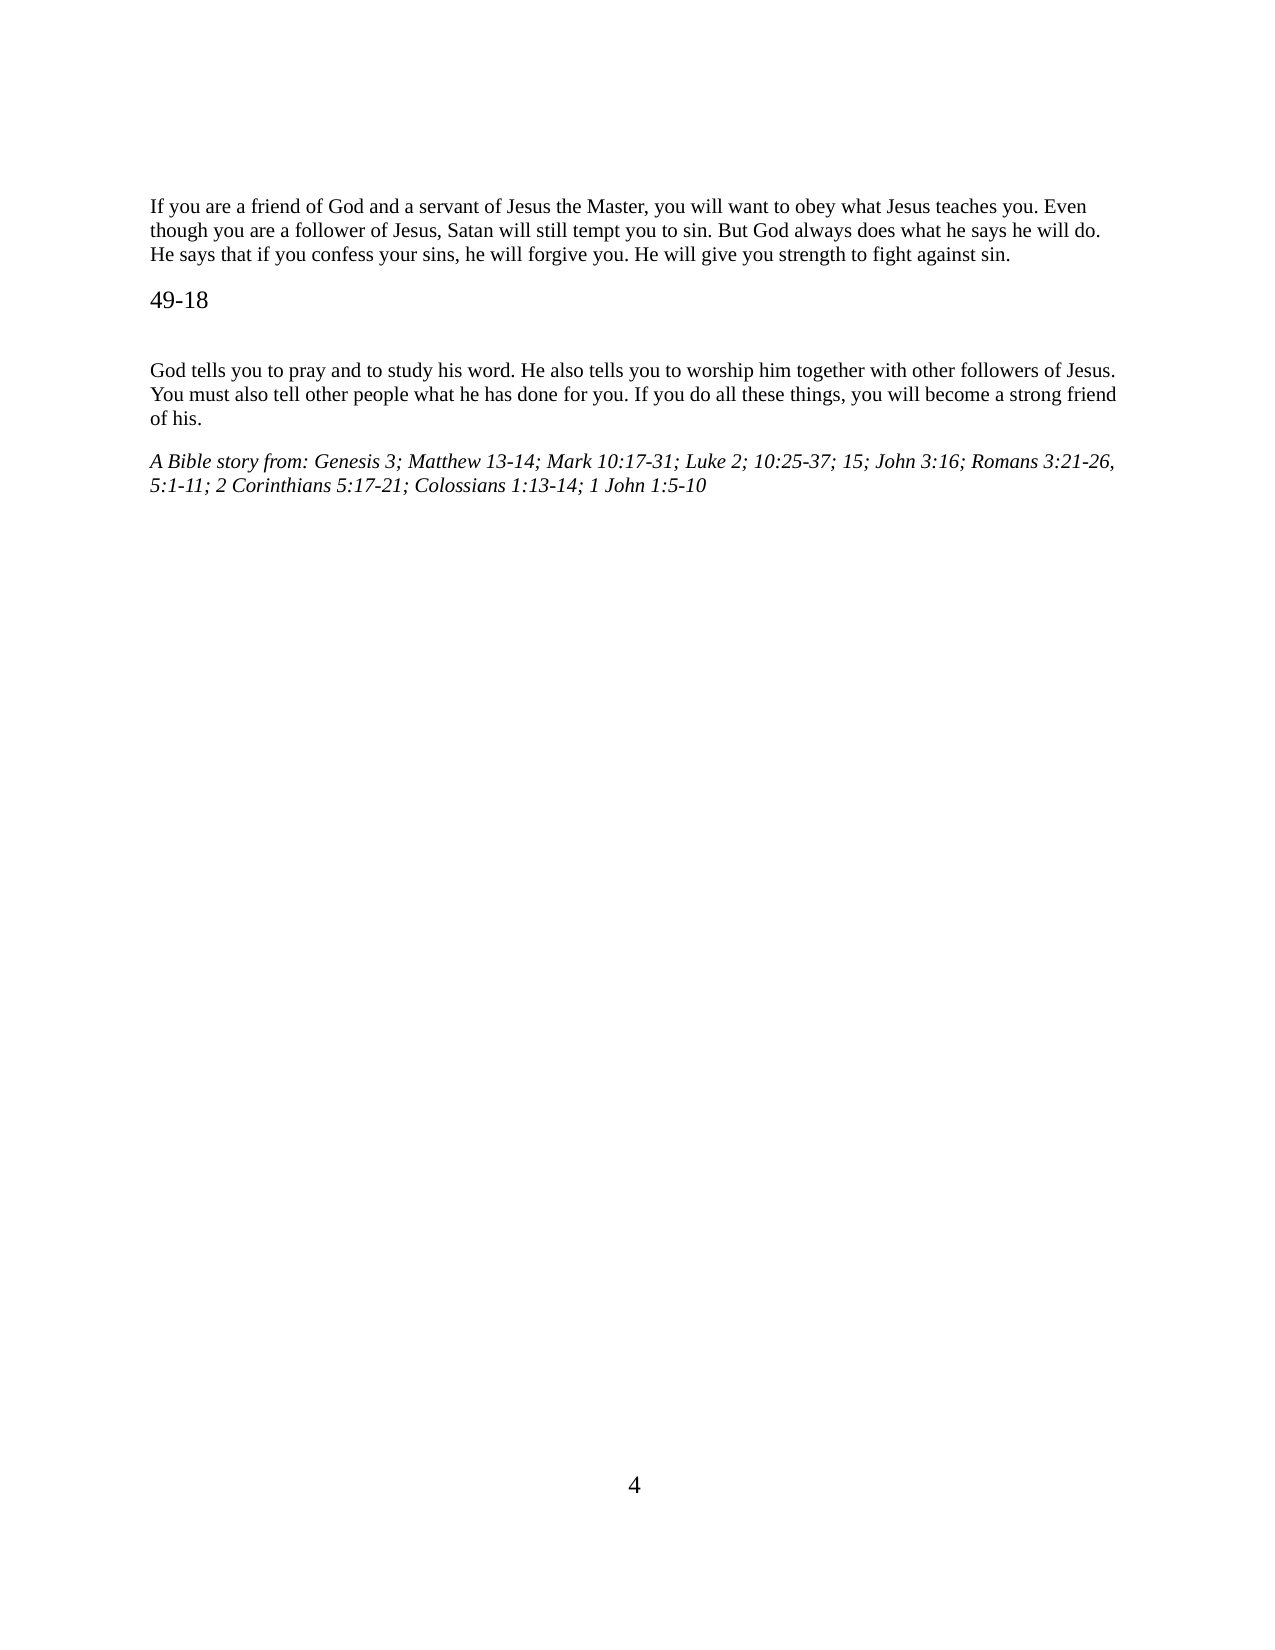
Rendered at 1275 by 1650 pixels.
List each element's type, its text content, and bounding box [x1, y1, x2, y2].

text A Bible story from: Genesis 3; Matthew 13-14; Mark 10:17-31; Luke 2; 10:25-37; 15; John 3:16; Romans 3:21-26, 5:1-11; 2 Corinthians 5:17-21; Colossians 1:13-14; 1 John 1:5-10 [150, 449, 1125, 497]
text God tells you to pray and to study his word. He also tells you to worship him together with other followers of Jesus. You must also tell other people what he has done for you. If you do all these things, you will become a strong friend of his. [150, 357, 1125, 430]
text If you are a friend of God and a servant of Jesus the Master, you will want to obey what Jesus teaches you. Even though you are a follower of Jesus, Satan will still tempt you to sin. But God always does what he says he will do. He says that if you confess your sins, he will forgive you. He will give you strength to fight against sin. [150, 193, 1125, 266]
subtitle 49-18 [150, 285, 1125, 314]
